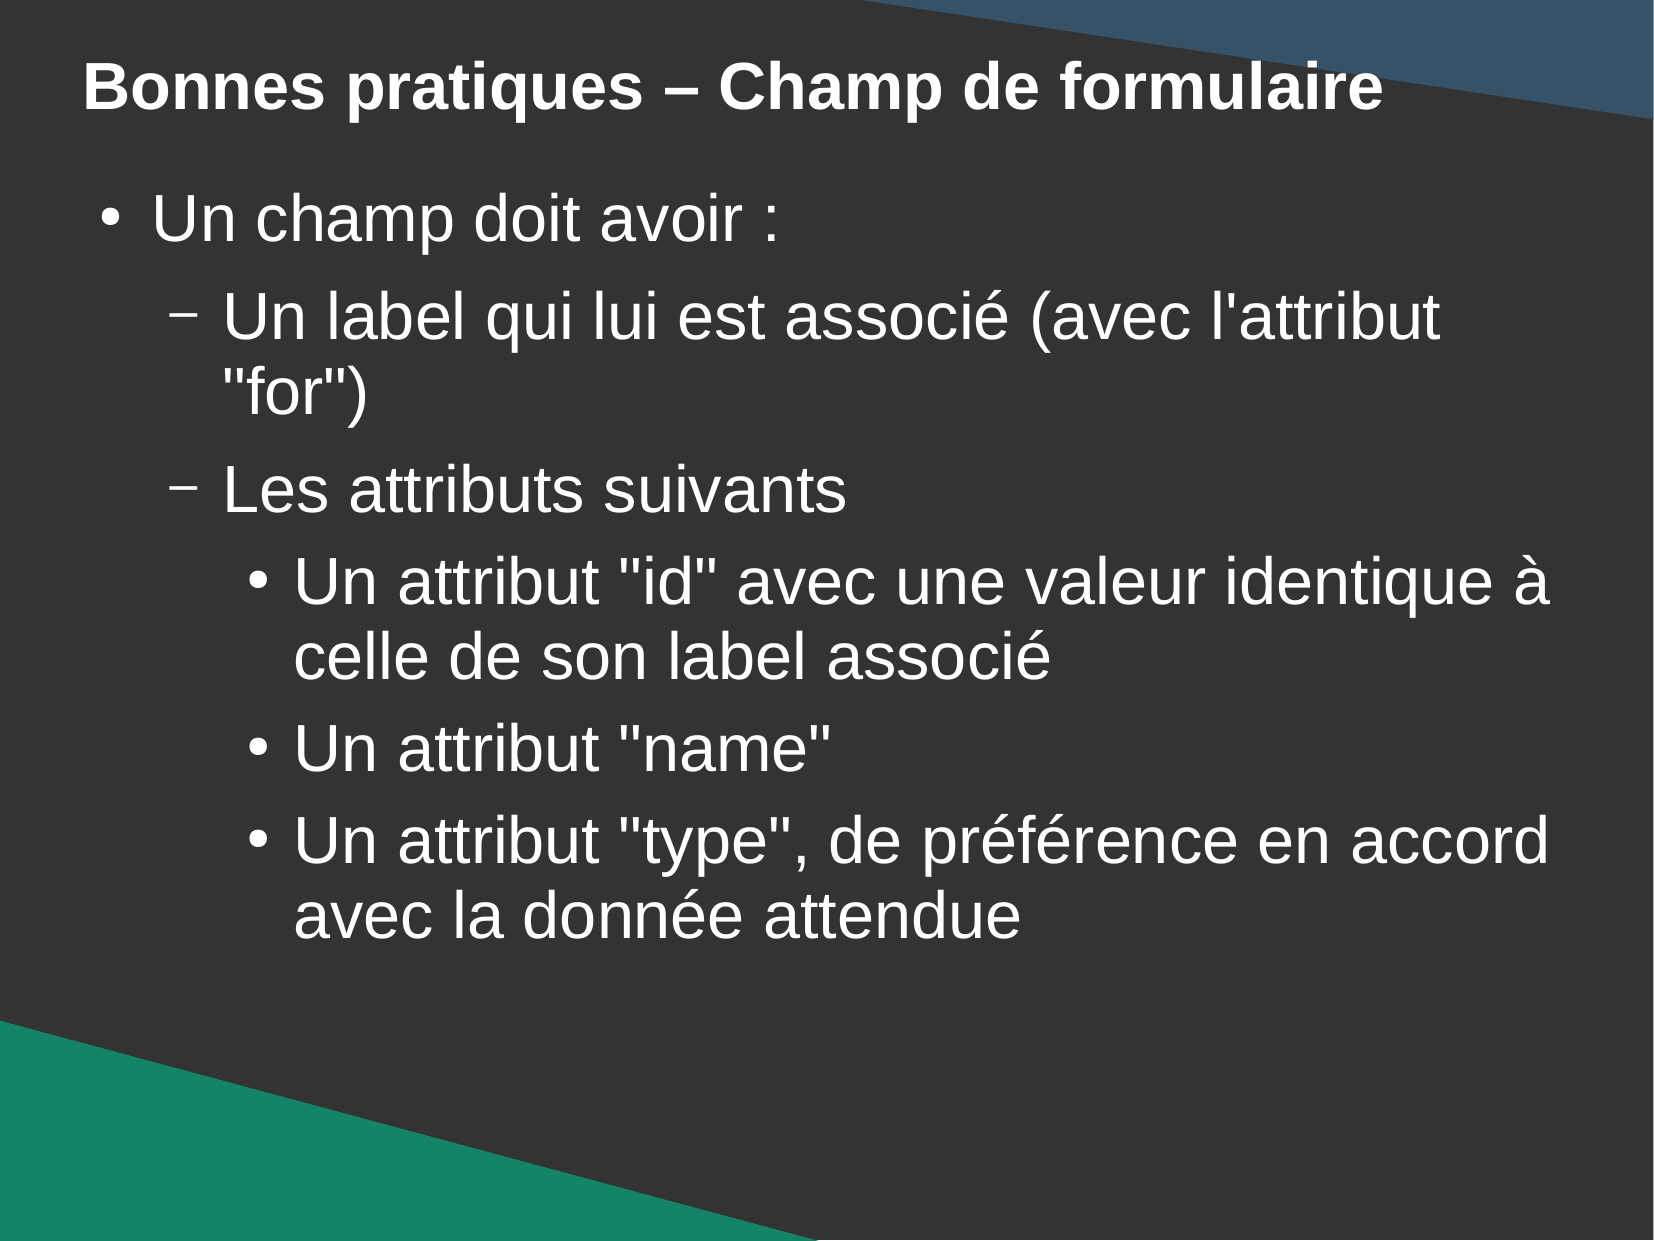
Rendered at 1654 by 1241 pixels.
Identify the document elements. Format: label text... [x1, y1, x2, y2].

title Bonnes pratiques – Champ de formulaire [82, 49, 1571, 162]
text_box [0, 1020, 819, 1241]
list Un champ doit avoir : Un label qui lui est associé (avec l'attribut "for") Les attributs suivants Un attribut "id" avec une valeur identique à celle de son label associé Un attribut "name" Un attribut "type", de préférence en accord avec la donnée attendue [80, 180, 1605, 1063]
text_box [861, 0, 1654, 120]
